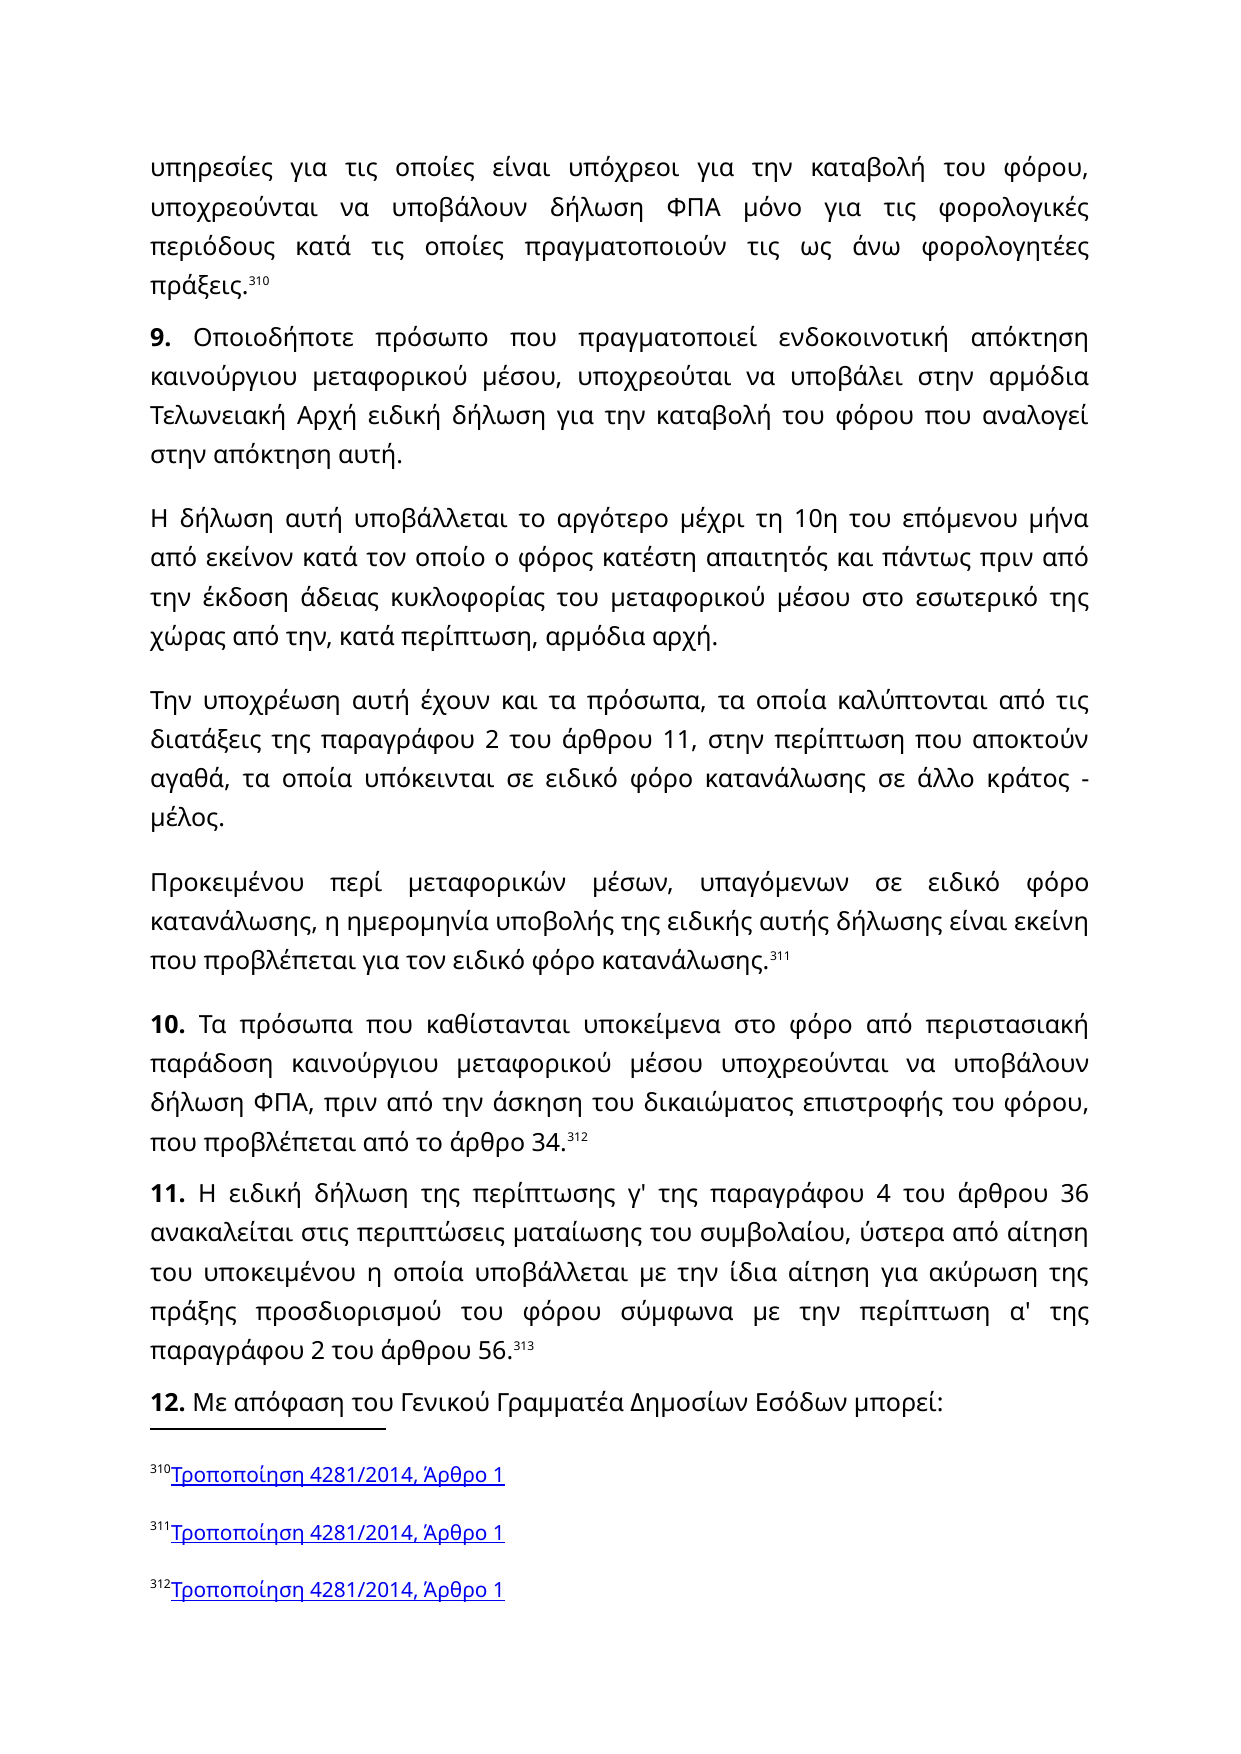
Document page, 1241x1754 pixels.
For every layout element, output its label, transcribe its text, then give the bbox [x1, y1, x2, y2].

text 12. Με απόφαση του Γενικού Γραμματέα Δημοσίων Εσόδων μπορεί: [150, 1384, 1090, 1418]
text Προκειμένου περί μεταφορικών μέσων, υπαγόμενων σε ειδικό φόρο κατανάλωσης, η ημερομηνία υποβολής της ειδικής αυτής δήλωσης είναι εκείνη που προβλέπεται για τον ειδικό φόρο κατανάλωσης. [150, 864, 1090, 977]
text Την υποχρέωση αυτή έχουν και τα πρόσωπα, τα οποία καλύπτονται από τις διατάξεις της παραγράφου 2 του άρθρου 11, στην περίπτωση που αποκτούν αγαθά, τα οποία υπόκεινται σε ειδικό φόρο κατανάλωσης σε άλλο κράτος - μέλος. [150, 682, 1090, 834]
text Τροποποίηση 4281/2014, Άρθρο 1 [150, 1518, 1090, 1546]
text 11. Η ειδική δήλωση της περίπτωσης γ' της παραγράφου 4 του άρθρου 36 ανακαλείται στις περιπτώσεις ματαίωσης του συμβολαίου, ύστερα από αίτηση του υποκειμένου η οποία υποβάλλεται με την ίδια αίτηση για ακύρωση της πράξης προσδιορισμού του φόρου σύμφωνα με την περίπτωση α' της παραγράφου 2 του άρθρου 56. [150, 1176, 1090, 1367]
text Τροποποίηση 4281/2014, Άρθρο 1 [150, 1576, 1090, 1604]
text Η δήλωση αυτή υποβάλλεται το αργότερο μέχρι τη 10η του επόμενου μήνα από εκείνον κατά τον οποίο ο φόρος κατέστη απαιτητός και πάντως πριν από την έκδοση άδειας κυκλοφορίας του μεταφορικού μέσου στο εσωτερικό της χώρας από την, κατά περίπτωση, αρμόδια αρχή. [150, 501, 1090, 652]
text Τροποποίηση 4281/2014, Άρθρο 1 [150, 1460, 1090, 1489]
text υπηρεσίες για τις οποίες είναι υπόχρεοι για την καταβολή του φόρου, υποχρεούνται να υποβάλουν δήλωση ΦΠΑ μόνο για τις φορολογικές περιόδους κατά τις οποίες πραγματοποιούν τις ως άνω φορολογητέες πράξεις. [150, 150, 1090, 302]
text 10. Τα πρόσωπα που καθίστανται υποκείμενα στο φόρο από περιστασιακή παράδοση καινούργιου μεταφορικού μέσου υποχρεούνται να υποβάλουν δήλωση ΦΠΑ, πριν από την άσκηση του δικαιώματος επιστροφής του φόρου, που προβλέπεται από το άρθρο 34. [150, 1007, 1090, 1158]
text 9. Οποιοδήποτε πρόσωπο που πραγματοποιεί ενδοκοινοτική απόκτηση καινούργιου μεταφορικού μέσου, υποχρεούται να υποβάλει στην αρμόδια Τελωνειακή Αρχή ειδική δήλωση για την καταβολή του φόρου που αναλογεί στην απόκτηση αυτή. [150, 319, 1090, 471]
